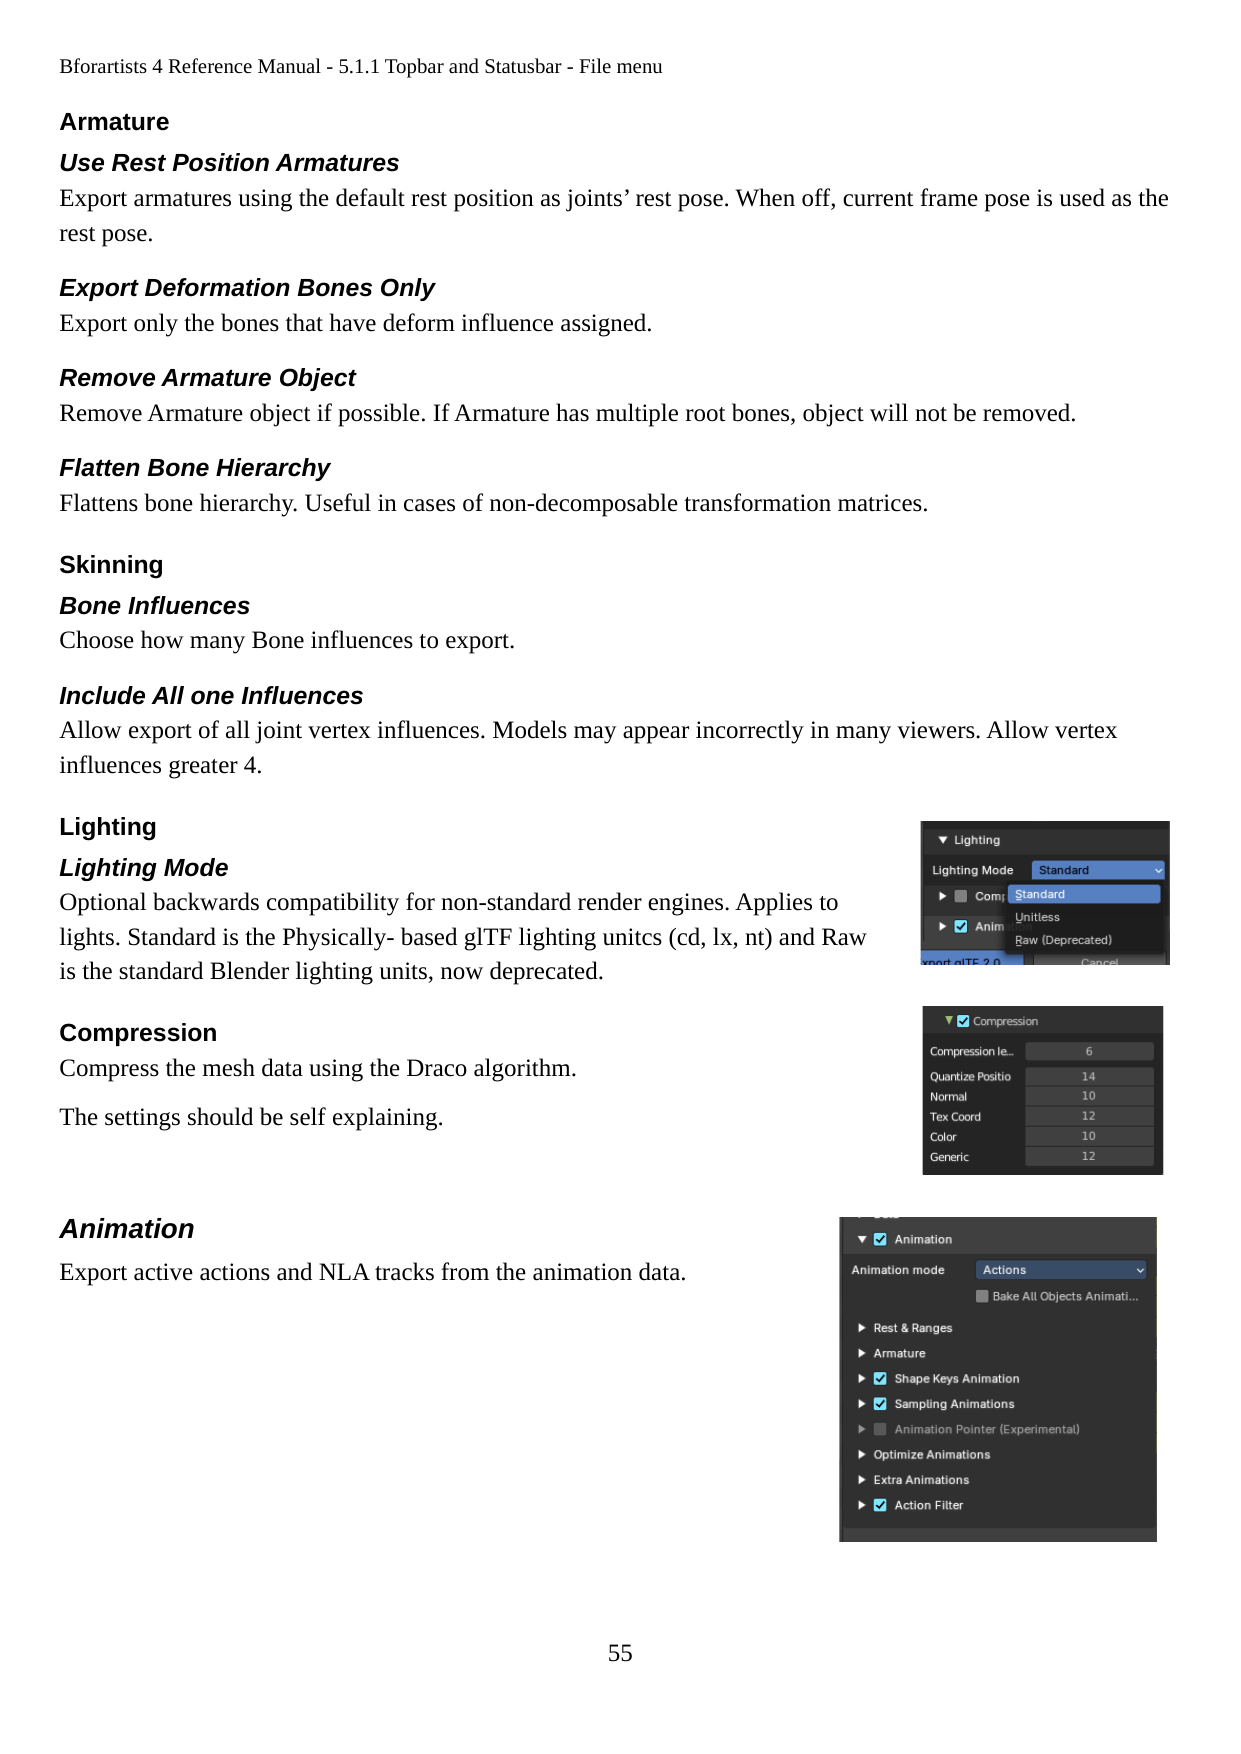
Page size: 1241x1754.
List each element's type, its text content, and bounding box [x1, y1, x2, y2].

subtitle [1170, 853, 1181, 881]
text Export armatures using the default rest position as joints’ rest pose. When off, current frame pose is used as the rest pose. [59, 183, 1181, 247]
text Allow export of all joint vertex influences. Models may appear incorrectly in many viewers. Allow vertex influences greater 4. [59, 716, 1181, 779]
subtitle Compression [59, 1018, 922, 1047]
text The settings should be self explaining. [59, 1102, 922, 1131]
subtitle Armature [59, 107, 1181, 136]
text Choose how many Bone influences to export. [59, 626, 1181, 654]
text Export only the bones that have deform influence assigned. [59, 308, 1181, 337]
text Export active actions and NLA tracks from the animation data. [59, 1257, 839, 1286]
subtitle Export Deformation Bones Only [59, 273, 1181, 302]
subtitle Use Rest Position Armatures [59, 148, 1181, 177]
picture [922, 1006, 1164, 1175]
subtitle Include All one Influences [59, 681, 1181, 709]
subtitle Bone Influences [59, 591, 1181, 619]
picture [839, 1217, 1157, 1542]
subtitle Flatten Bone Hierarchy [59, 453, 1181, 482]
picture [920, 821, 1170, 965]
subtitle Remove Armature Object [59, 363, 1181, 392]
subtitle Skinning [59, 550, 1181, 578]
text Compress the mesh data using the Draco algorithm. [59, 1053, 922, 1082]
text Optional backwards compatibility for non-standard render engines. Applies to lights. Standard is the Physically- based glTF lighting unitcs (cd, lx, nt) and Raw is the standard Blender lighting units, now deprecated. [59, 887, 1181, 985]
subtitle Lighting Mode [59, 853, 920, 881]
subtitle Lighting [59, 812, 1181, 840]
subtitle [1164, 1018, 1181, 1047]
subtitle Animation [59, 1212, 1181, 1244]
text Remove Armature object if possible. If Armature has multiple root bones, object will not be removed. [59, 398, 1181, 427]
text Flattens bone hierarchy. Useful in cases of non-decomposable transformation matrices. [59, 488, 1181, 517]
